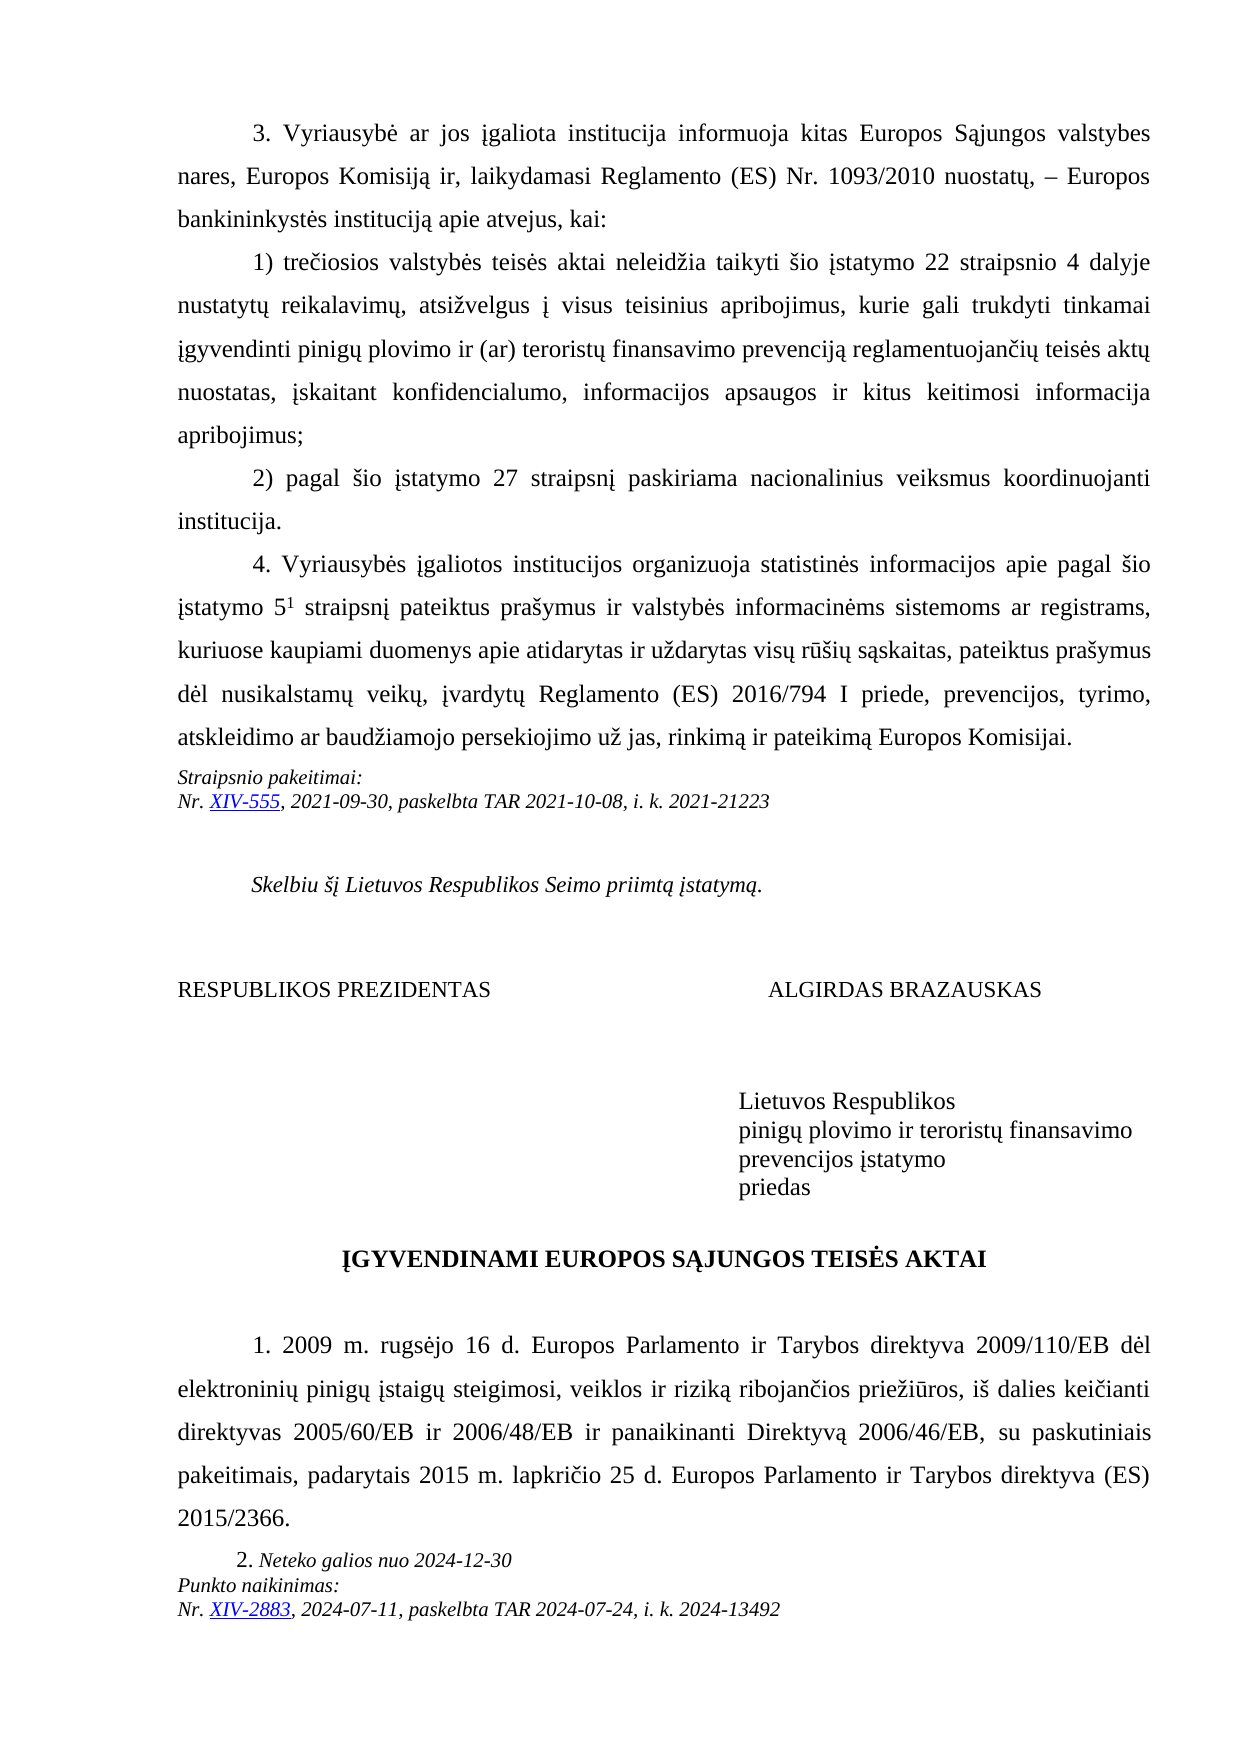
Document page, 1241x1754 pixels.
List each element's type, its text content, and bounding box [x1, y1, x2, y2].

text 1) trečiosios valstybės teisės aktai neleidžia taikyti šio įstatymo 22 straipsnio 4 dalyje nustatytų reikalavimų, atsižvelgus į visus teisinius apribojimus, kurie gali trukdyti tinkamai įgyvendinti pinigų plovimo ir (ar) teroristų finansavimo prevenciją reglamentuojančių teisės aktų nuostatas, įskaitant konfidencialumo, informacijos apsaugos ir kitus keitimosi informacija apribojimus; [177, 247, 1152, 449]
text 3. Vyriausybė ar jos įgaliota institucija informuoja kitas Europos Sąjungos valstybes nares, Europos Komisiją ir, laikydamasi Reglamento (ES) Nr. 1093/2010 nuostatų, – Europos bankininkystės instituciją apie atvejus, kai: [177, 118, 1152, 233]
text 2) pagal šio įstatymo 27 straipsnį paskiriama nacionalinius veiksmus koordinuojanti institucija. [177, 463, 1152, 535]
text 2. Neteko galios nuo 2024-12-30 [177, 1546, 1152, 1573]
text priedas [177, 1172, 1152, 1201]
text Lietuvos Respublikos [177, 1086, 1152, 1115]
text pinigų plovimo ir teroristų finansavimo [177, 1115, 1152, 1144]
text ĮGYVENDINAMI EUROPOS SĄJUNGOS TEISĖS AKTAI [177, 1244, 1152, 1273]
text prevencijos įstatymo [177, 1144, 1152, 1172]
text 4. Vyriausybės įgaliotos institucijos organizuoja statistinės informacijos apie pagal šio įstatymo 51 straipsnį pateiktus prašymus ir valstybės informacinėms sistemoms ar registrams, kuriuose kaupiami duomenys apie atidarytas ir uždarytas visų rūšių sąskaitas, pateiktus prašymus dėl nusikalstamų veikų, įvardytų Reglamento (ES) 2016/794 I priede, prevencijos, tyrimo, atskleidimo ar baudžiamojo persekiojimo už jas, rinkimą ir pateikimą Europos Komisijai. [177, 549, 1152, 751]
text Punkto naikinimas: [177, 1573, 1152, 1597]
text Nr. XIV-555, 2021-09-30, paskelbta TAR 2021-10-08, i. k. 2021-21223 [177, 789, 1152, 813]
text RESPUBLIKOS PREZIDENTAS ALGIRDAS BRAZAUSKAS [177, 976, 1152, 1002]
text 1. 2009 m. rugsėjo 16 d. Europos Parlamento ir Tarybos direktyva 2009/110/EB dėl elektroninių pinigų įstaigų steigimosi, veiklos ir riziką ribojančios priežiūros, iš dalies keičianti direktyvas 2005/60/EB ir 2006/48/EB ir panaikinanti Direktyvą 2006/46/EB, su paskutiniais pakeitimais, padarytais 2015 m. lapkričio 25 d. Europos Parlamento ir Tarybos direktyva (ES) 2015/2366. [177, 1331, 1152, 1532]
text Nr. XIV-2883, 2024-07-11, paskelbta TAR 2024-07-24, i. k. 2024-13492 [177, 1597, 1152, 1621]
text Straipsnio pakeitimai: [177, 765, 1152, 789]
text Skelbiu šį Lietuvos Respublikos Seimo priimtą įstatymą. [177, 871, 1152, 897]
